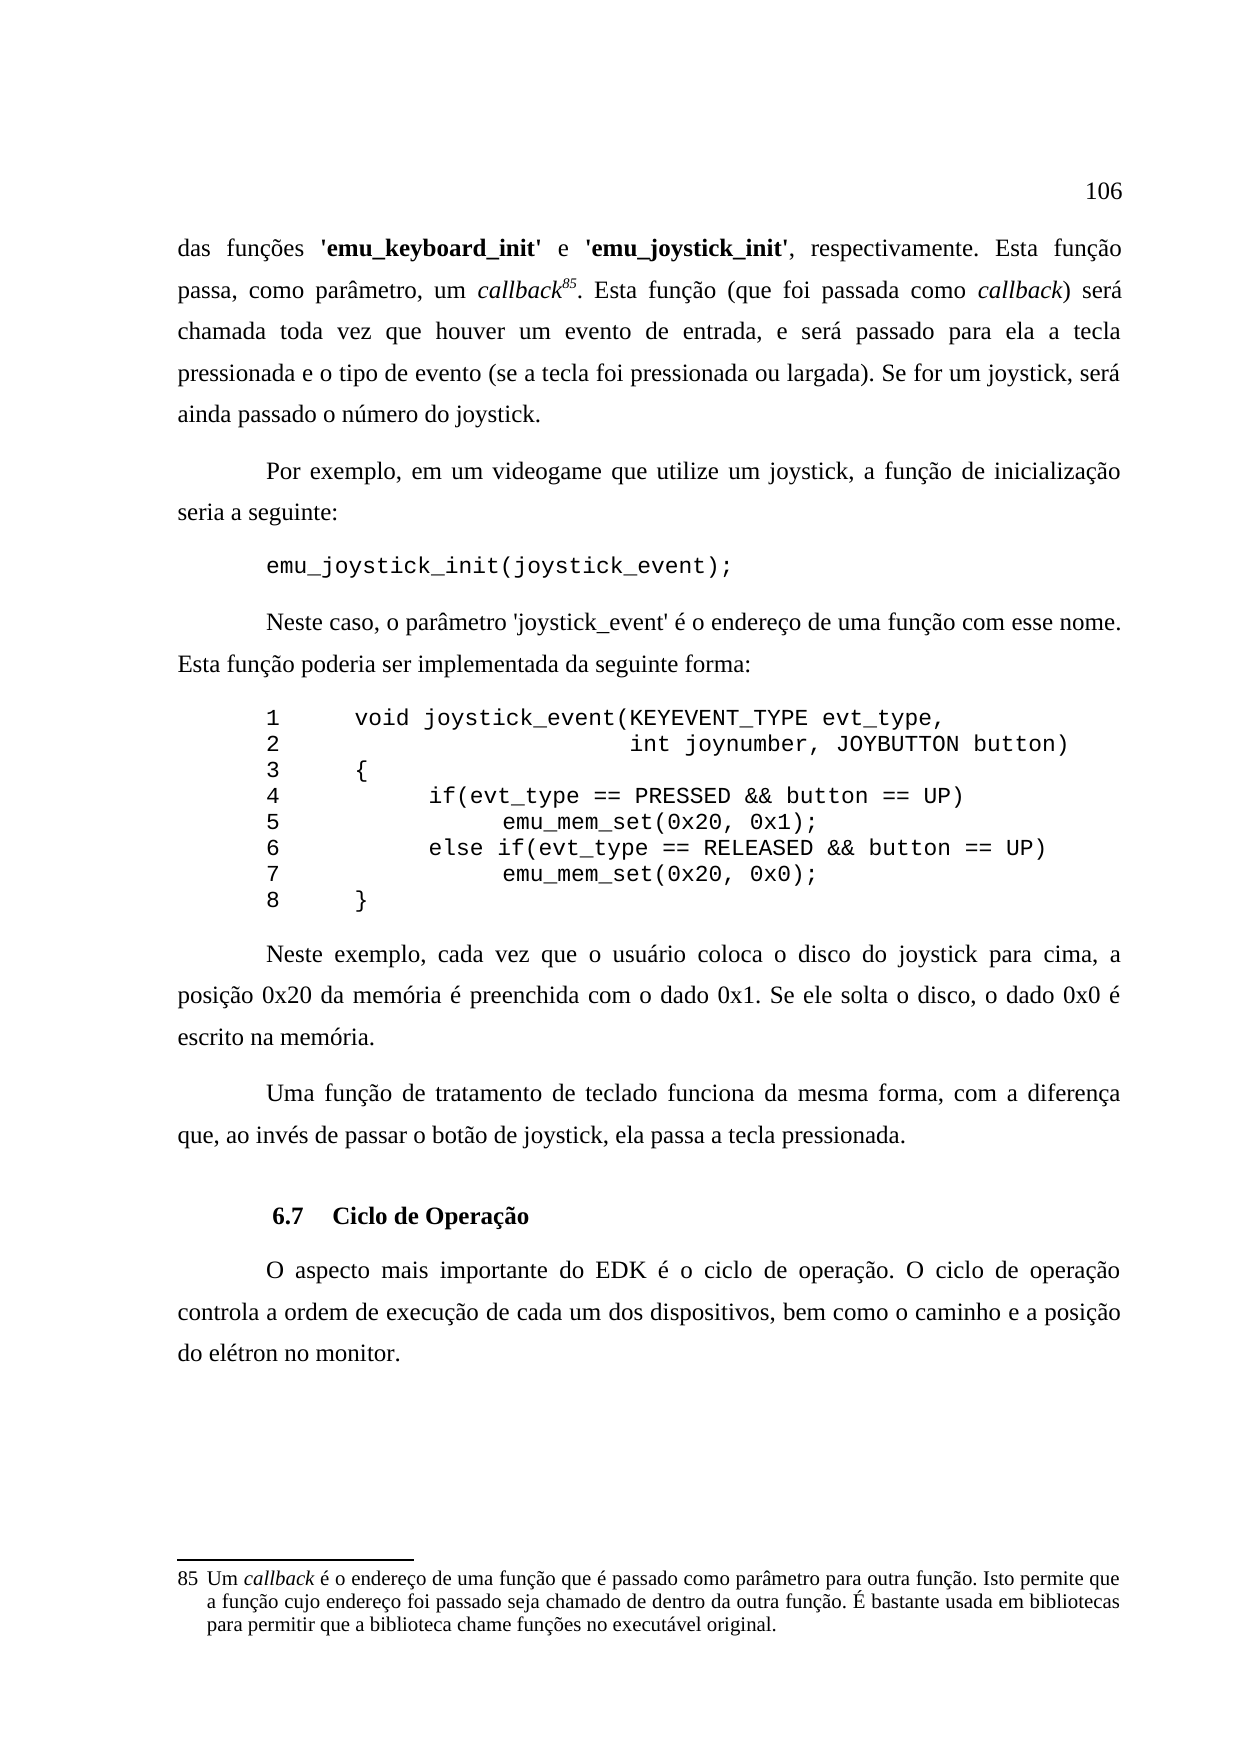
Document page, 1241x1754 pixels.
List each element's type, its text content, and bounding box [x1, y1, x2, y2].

text Um callback é o endereço de uma função que é passado como parâmetro para outra função. Isto permite que a função cujo endereço foi passado seja chamado de dentro da outra função. É bastante usada em bibliotecas para permitir que a biblioteca chame funções no executável original. [177, 1566, 1122, 1636]
list { [266, 758, 1122, 784]
list } [266, 888, 1122, 914]
text emu_joystick_init(joystick_event); [177, 555, 1122, 581]
text Uma função de tratamento de teclado funciona da mesma forma, com a diferença que, ao invés de passar o botão de joystick, ela passa a tecla pressionada. [177, 1079, 1122, 1149]
list void joystick_event(KEYEVENT_TYPE evt_type, [266, 706, 1122, 732]
subtitle Ciclo de Operação [177, 1202, 1122, 1230]
list int joynumber, JOYBUTTON button) [266, 732, 1122, 758]
text Por exemplo, em um videogame que utilize um joystick, a função de inicialização seria a seguinte: [177, 457, 1122, 526]
text Neste caso, o parâmetro 'joystick_event' é o endereço de uma função com esse nome. Esta função poderia ser implementada da seguinte forma: [177, 608, 1122, 678]
list if(evt_type == PRESSED && button == UP) [266, 784, 1122, 810]
text das funções 'emu_keyboard_init' e 'emu_joystick_init', respectivamente. Esta função passa, como parâmetro, um callback. Esta função (que foi passada como callback) será chamada toda vez que houver um evento de entrada, e será passado para ela a tecla pressionada e o tipo de evento (se a tecla foi pressionada ou largada). Se for um joystick, será ainda passado o número do joystick. [177, 234, 1122, 428]
list emu_mem_set(0x20, 0x0); [266, 862, 1122, 888]
text Neste exemplo, cada vez que o usuário coloca o disco do joystick para cima, a posição 0x20 da memória é preenchida com o dado 0x1. Se ele solta o disco, o dado 0x0 é escrito na memória. [177, 940, 1122, 1051]
list else if(evt_type == RELEASED && button == UP) [266, 836, 1122, 862]
list emu_mem_set(0x20, 0x1); [266, 810, 1122, 836]
text O aspecto mais importante do EDK é o ciclo de operação. O ciclo de operação controla a ordem de execução de cada um dos dispositivos, bem como o caminho e a posição do elétron no monitor. [177, 1256, 1122, 1367]
